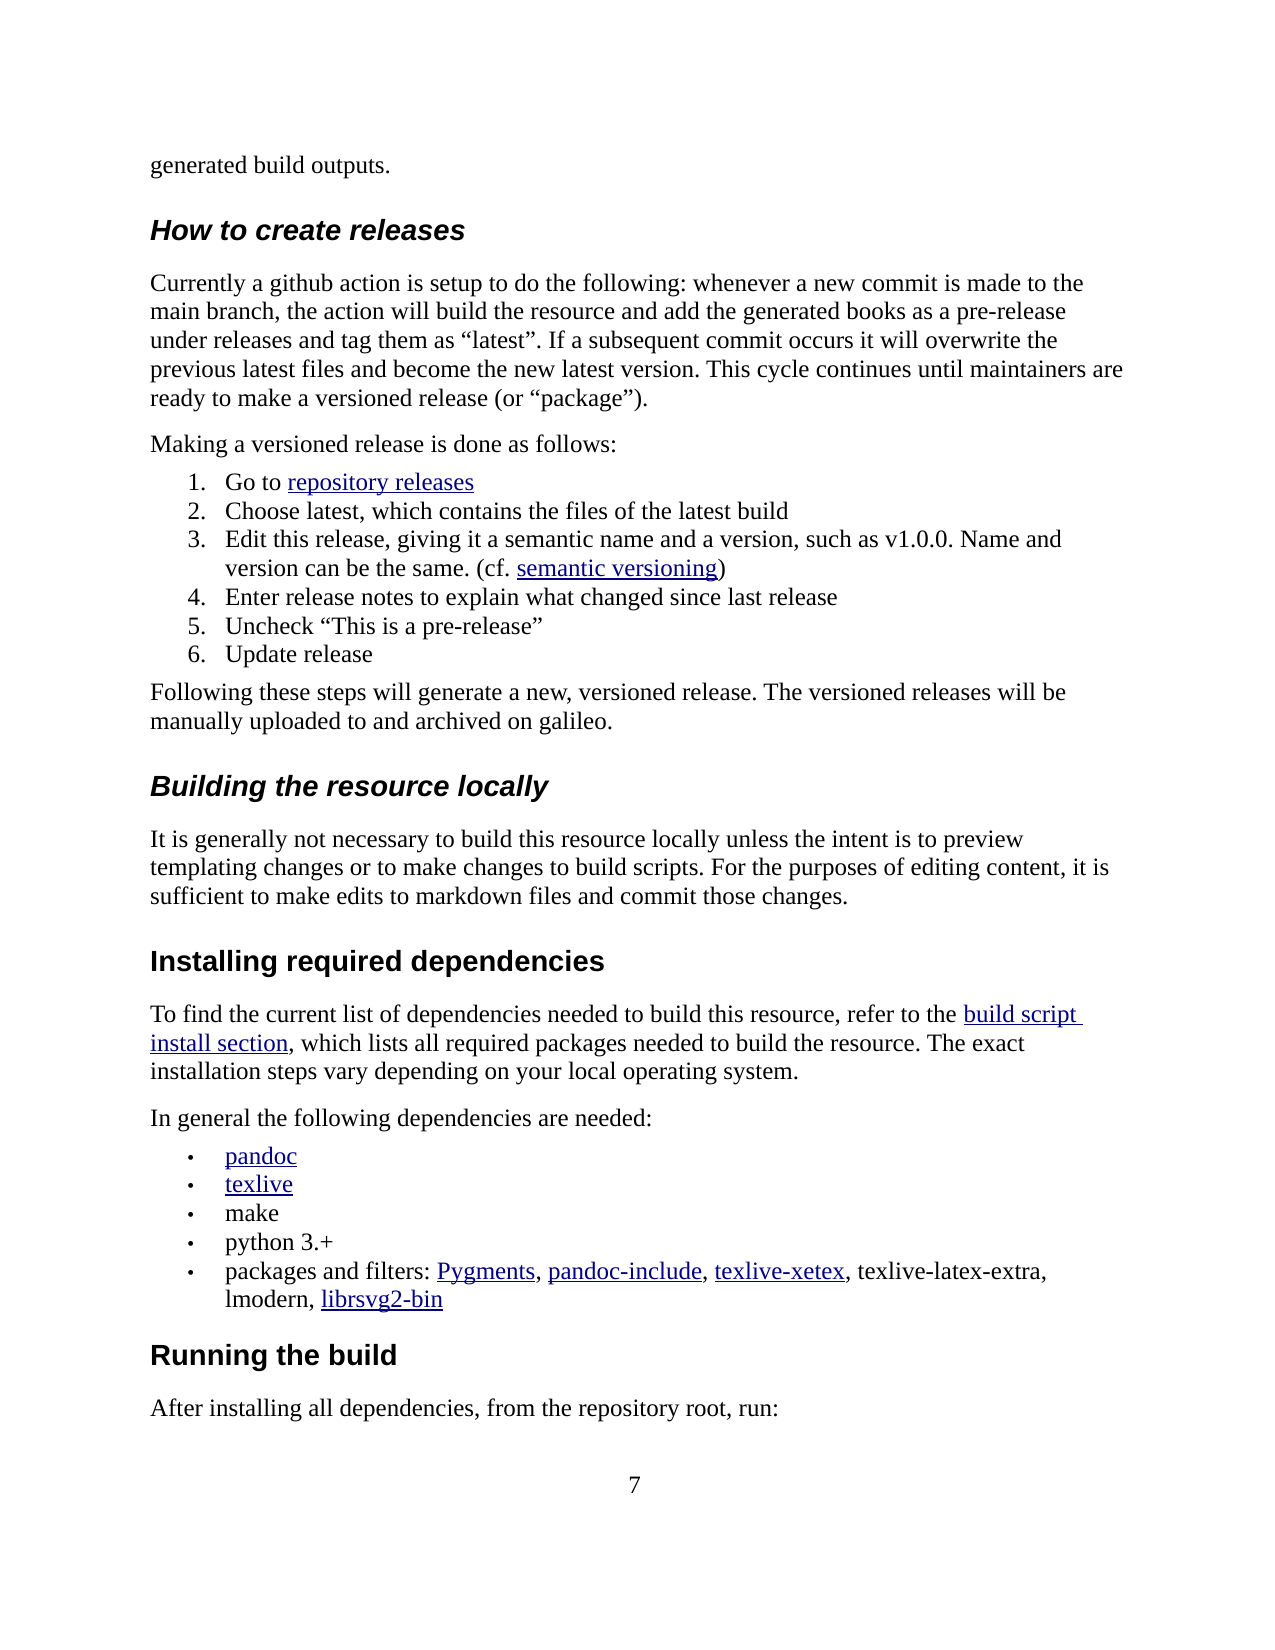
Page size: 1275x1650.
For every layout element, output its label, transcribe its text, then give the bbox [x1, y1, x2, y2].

subtitle Running the build [150, 1338, 1125, 1372]
list Edit this release, giving it a semantic name and a version, such as v1.0.0. Name and version can be the same. (cf. semantic versioning) [187, 524, 1125, 582]
subtitle Installing required dependencies [150, 944, 1125, 977]
list texlive [187, 1169, 1125, 1198]
list pandoc [187, 1141, 1125, 1169]
list Choose latest, which contains the files of the latest build [187, 496, 1125, 524]
subtitle How to create releases [150, 213, 1125, 246]
list Enter release notes to explain what changed since last release [187, 582, 1125, 611]
subtitle Building the resource locally [150, 769, 1125, 802]
list Update release [187, 639, 1125, 668]
text Currently a github action is setup to do the following: whenever a new commit is made to the main branch, the action will build the resource and add the generated books as a pre-release under releases and tag them as “latest”. If a subsequent commit occurs it will overwrite the previous latest files and become the new latest version. This cycle continues until maintainers are ready to make a versioned release (or “package”). [150, 268, 1125, 411]
text generated build outputs. [150, 150, 1125, 179]
text It is generally not necessary to build this resource locally unless the intent is to preview templating changes or to make changes to build scripts. For the purposes of editing content, it is sufficient to make edits to markdown files and commit those changes. [150, 824, 1125, 910]
text Following these steps will generate a new, versioned release. The versioned releases will be manually uploaded to and archived on galileo. [150, 677, 1125, 735]
text Making a versioned release is done as follows: [150, 429, 1125, 458]
list make [187, 1198, 1125, 1227]
list python 3.+ [187, 1227, 1125, 1256]
text After installing all dependencies, from the repository root, run: [150, 1393, 1125, 1422]
text To find the current list of dependencies needed to build this resource, refer to the build script install section, which lists all required packages needed to build the resource. The exact installation steps vary depending on your local operating system. [150, 999, 1125, 1085]
list Go to repository releases [187, 467, 1125, 496]
text In general the following dependencies are needed: [150, 1103, 1125, 1132]
list Uncheck “This is a pre-release” [187, 611, 1125, 639]
list packages and filters: Pygments, pandoc-include, texlive-xetex, texlive-latex-extra, lmodern, librsvg2-bin [187, 1256, 1125, 1313]
